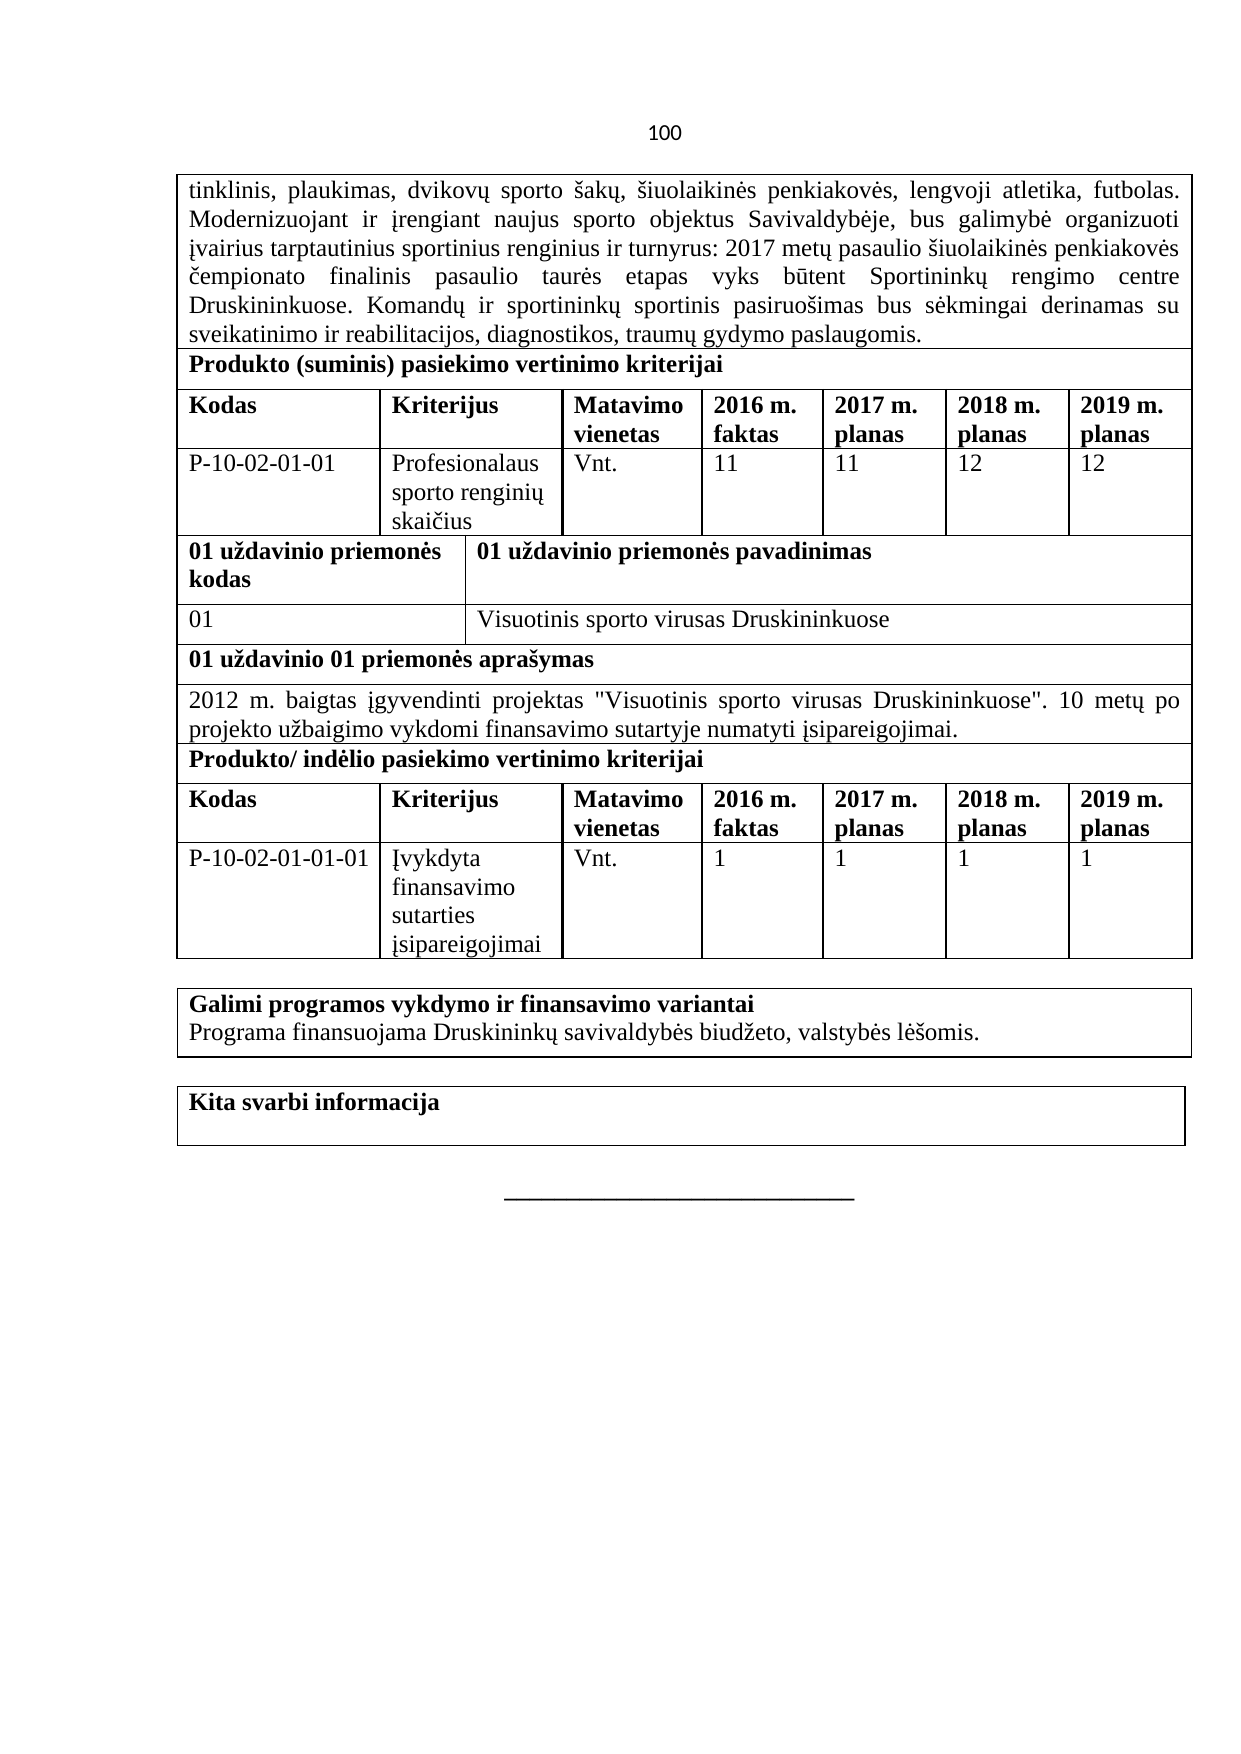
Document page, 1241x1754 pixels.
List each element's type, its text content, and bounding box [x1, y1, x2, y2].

table_cell Vnt. [564, 449, 701, 535]
table_cell 11 [703, 449, 822, 535]
table_cell 2017 m. planas [824, 784, 945, 842]
table_cell 12 [1070, 449, 1191, 535]
table_header Kita svarbi informacija [178, 1087, 1184, 1145]
table_cell Kriterijus [381, 784, 561, 842]
table_cell 12 [947, 449, 1068, 535]
table_cell Profesionalaus sporto renginių skaičius [381, 449, 561, 535]
table_cell 2018 m. planas [947, 390, 1068, 447]
table_cell Matavimo vienetas [564, 784, 701, 842]
table_cell Produkto/ indėlio pasiekimo vertinimo kriterijai [178, 744, 1191, 783]
table_cell 2017 m. planas [824, 390, 945, 447]
table_cell Įvykdyta finansavimo sutarties įsipareigojimai [381, 843, 561, 958]
table_cell Vnt. [564, 843, 701, 958]
table_cell 2018 m. planas [947, 784, 1068, 842]
table_cell 2016 m. faktas [703, 784, 822, 842]
table_cell 01 uždavinio priemonės pavadinimas [466, 536, 1191, 603]
table_cell P-10-02-01-01 [178, 449, 379, 535]
table_cell 1 [947, 843, 1068, 958]
table_cell 1 [824, 843, 945, 958]
table_cell Visuotinis sporto virusas Druskininkuose [466, 605, 1191, 643]
table_header Galimi programos vykdymo ir finansavimo variantai Programa finansuojama Druskininkų savivaldybės biudžeto, valstybės lėšomis. [178, 989, 1191, 1056]
table_cell 01 uždavinio priemonės kodas [178, 536, 465, 603]
text ____________________________ [177, 1174, 1181, 1203]
table_cell 2016 m. faktas [703, 390, 822, 447]
table_cell 1 [1070, 843, 1191, 958]
table_cell 2012 m. baigtas įgyvendinti projektas "Visuotinis sporto virusas Druskininkuose". 10 metų po projekto užbaigimo vykdomi finansavimo sutartyje numatyti įsipareigojimai. [178, 685, 1191, 743]
table_cell 01 [178, 605, 465, 643]
table_cell 2019 m. planas [1070, 784, 1191, 842]
table_cell 1 [703, 843, 822, 958]
table_cell Kodas [178, 390, 379, 447]
table_cell Produkto (suminis) pasiekimo vertinimo kriterijai [178, 349, 1191, 389]
table_cell Kodas [178, 784, 379, 842]
table_cell 01 uždavinio 01 priemonės aprašymas [178, 645, 1191, 684]
table_cell 2019 m. planas [1070, 390, 1191, 447]
table_cell P-10-02-01-01-01 [178, 843, 379, 958]
table_cell Kriterijus [381, 390, 561, 447]
table_cell tinklinis, plaukimas, dvikovų sporto šakų, šiuolaikinės penkiakovės, lengvoji atletika, futbolas. Modernizuojant ir įrengiant naujus sporto objektus Savivaldybėje, bus galimybė organizuoti įvairius tarptautinius sportinius renginius ir turnyrus: 2017 metų pasaulio šiuolaikinės penkiakovės čempionato finalinis pasaulio taurės etapas vyks būtent Sportininkų rengimo centre Druskininkuose. Komandų ir sportininkų sportinis pasiruošimas bus sėkmingai derinamas su sveikatinimo ir reabilitacijos, diagnostikos, traumų gydymo paslaugomis. [178, 175, 1191, 348]
table_cell Matavimo vienetas [564, 390, 701, 447]
table_cell 11 [824, 449, 945, 535]
